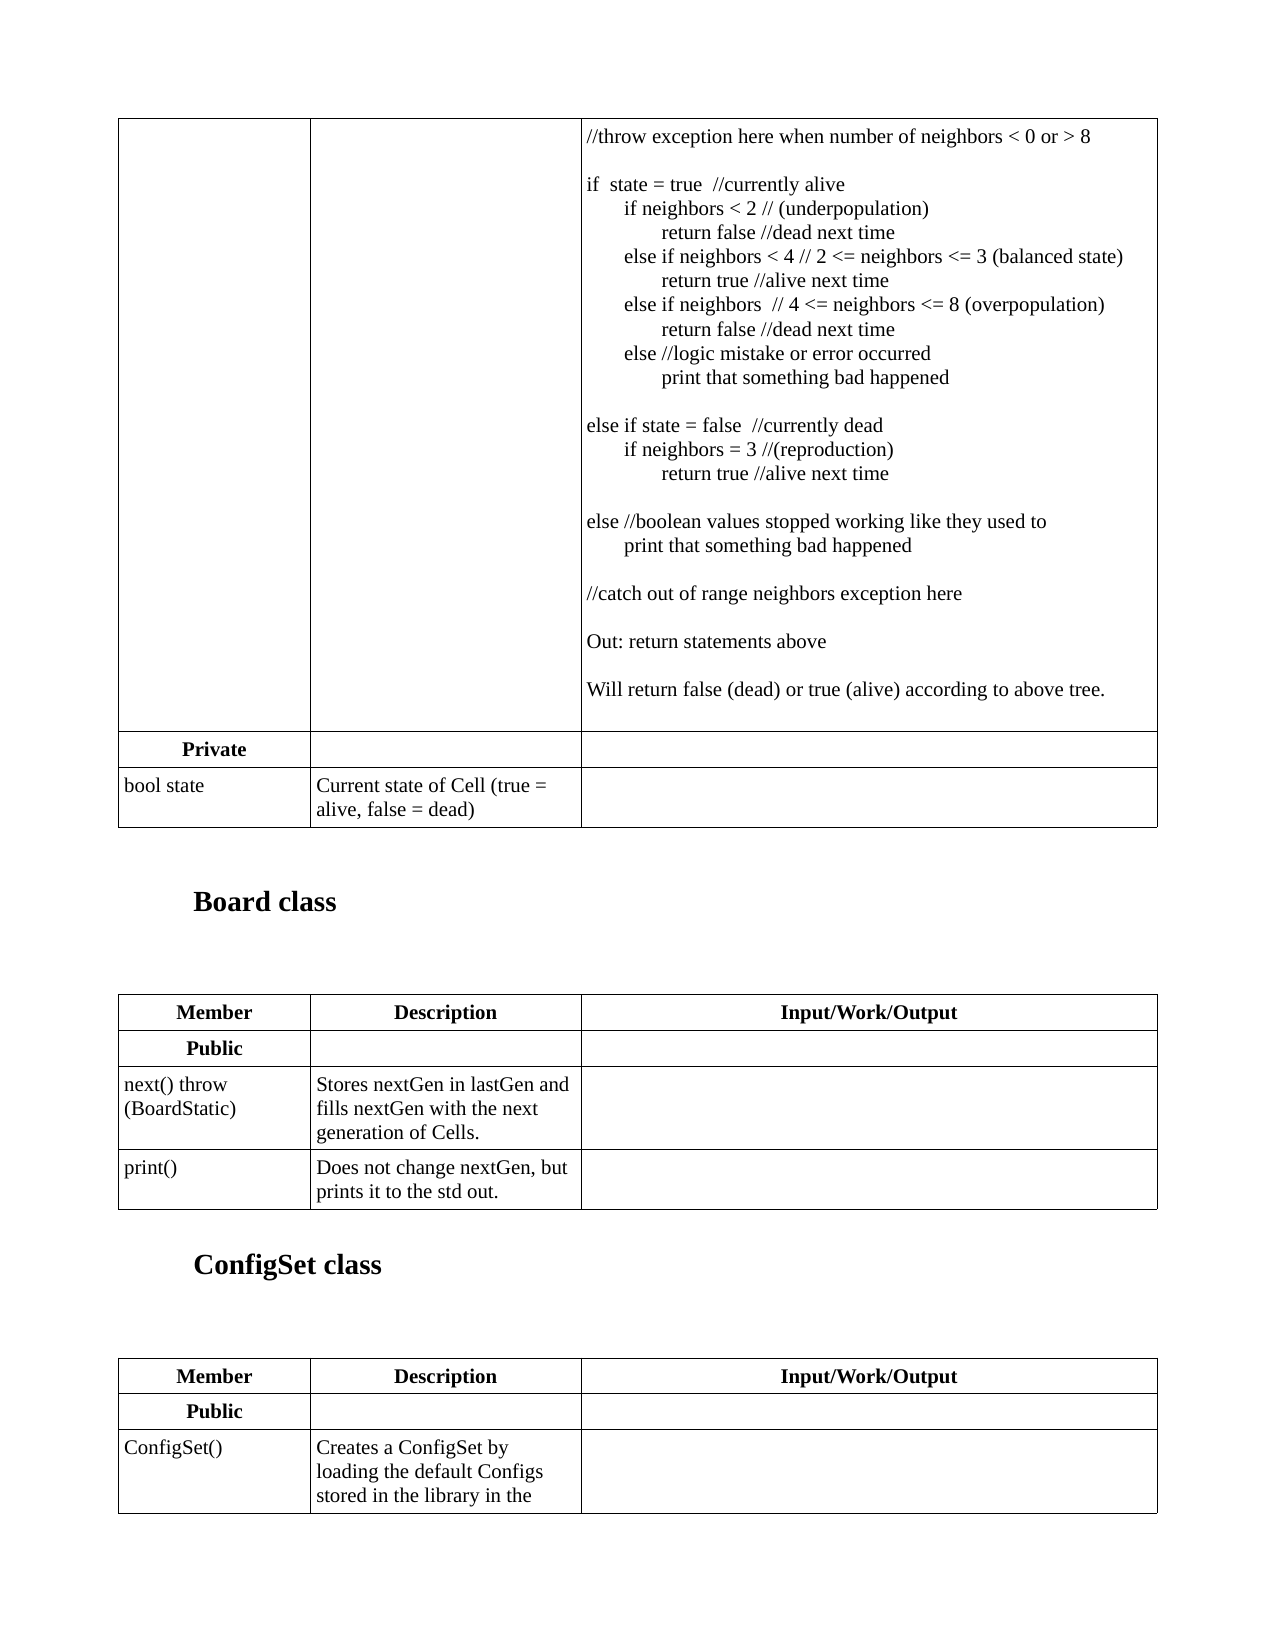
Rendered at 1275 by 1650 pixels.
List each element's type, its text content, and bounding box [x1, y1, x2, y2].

table_cell Current state of Cell (true = alive, false = dead) [311, 768, 581, 827]
table_cell Public [119, 1031, 310, 1066]
table_header Description [311, 995, 581, 1030]
table_header Member [119, 1359, 310, 1393]
table_cell Private [119, 732, 310, 767]
table_cell [582, 1394, 1157, 1429]
table_header Input/Work/Output [582, 995, 1157, 1030]
table_cell //throw exception here when number of neighbors < 0 or > 8 if state = true //currently alive if neighbors < 2 // (underpopulation) return false //dead next time else if neighbors < 4 // 2 <= neighbors <= 3 (balanced state) return true //alive next time else if neighbors // 4 <= neighbors <= 8 (overpopulation) return false //dead next time else //logic mistake or error occurred print that something bad happened else if state = false //currently dead if neighbors = 3 //(reproduction) return true //alive next time else //boolean values stopped working like they used to print that something bad happened //catch out of range neighbors exception here Out: return statements above Will return false (dead) or true (alive) according to above tree. [582, 119, 1157, 731]
table_header Member [119, 995, 310, 1030]
text Board class [118, 884, 1157, 918]
table_cell [311, 1394, 581, 1429]
table_cell next() throw (BoardStatic) [119, 1067, 310, 1149]
table_cell [311, 119, 581, 731]
table_cell bool state [119, 768, 310, 827]
table_cell [582, 768, 1157, 827]
table_cell ConfigSet() [119, 1430, 310, 1513]
table_cell Creates a ConfigSet by loading the default Configs stored in the library in the [311, 1430, 581, 1513]
table_cell [582, 1150, 1157, 1209]
table_cell Public [119, 1394, 310, 1429]
table_cell [582, 1430, 1157, 1513]
table_cell [582, 732, 1157, 767]
table_cell [311, 1031, 581, 1066]
table_cell [582, 1067, 1157, 1149]
table_cell Does not change nextGen, but prints it to the std out. [311, 1150, 581, 1209]
table_cell Stores nextGen in lastGen and fills nextGen with the next generation of Cells. [311, 1067, 581, 1149]
table_cell [311, 732, 581, 767]
table_header Input/Work/Output [582, 1359, 1157, 1393]
table_cell [582, 1031, 1157, 1066]
table_cell [119, 119, 310, 731]
text ConfigSet class [118, 1247, 1157, 1281]
table_cell print() [119, 1150, 310, 1209]
table_header Description [311, 1359, 581, 1393]
